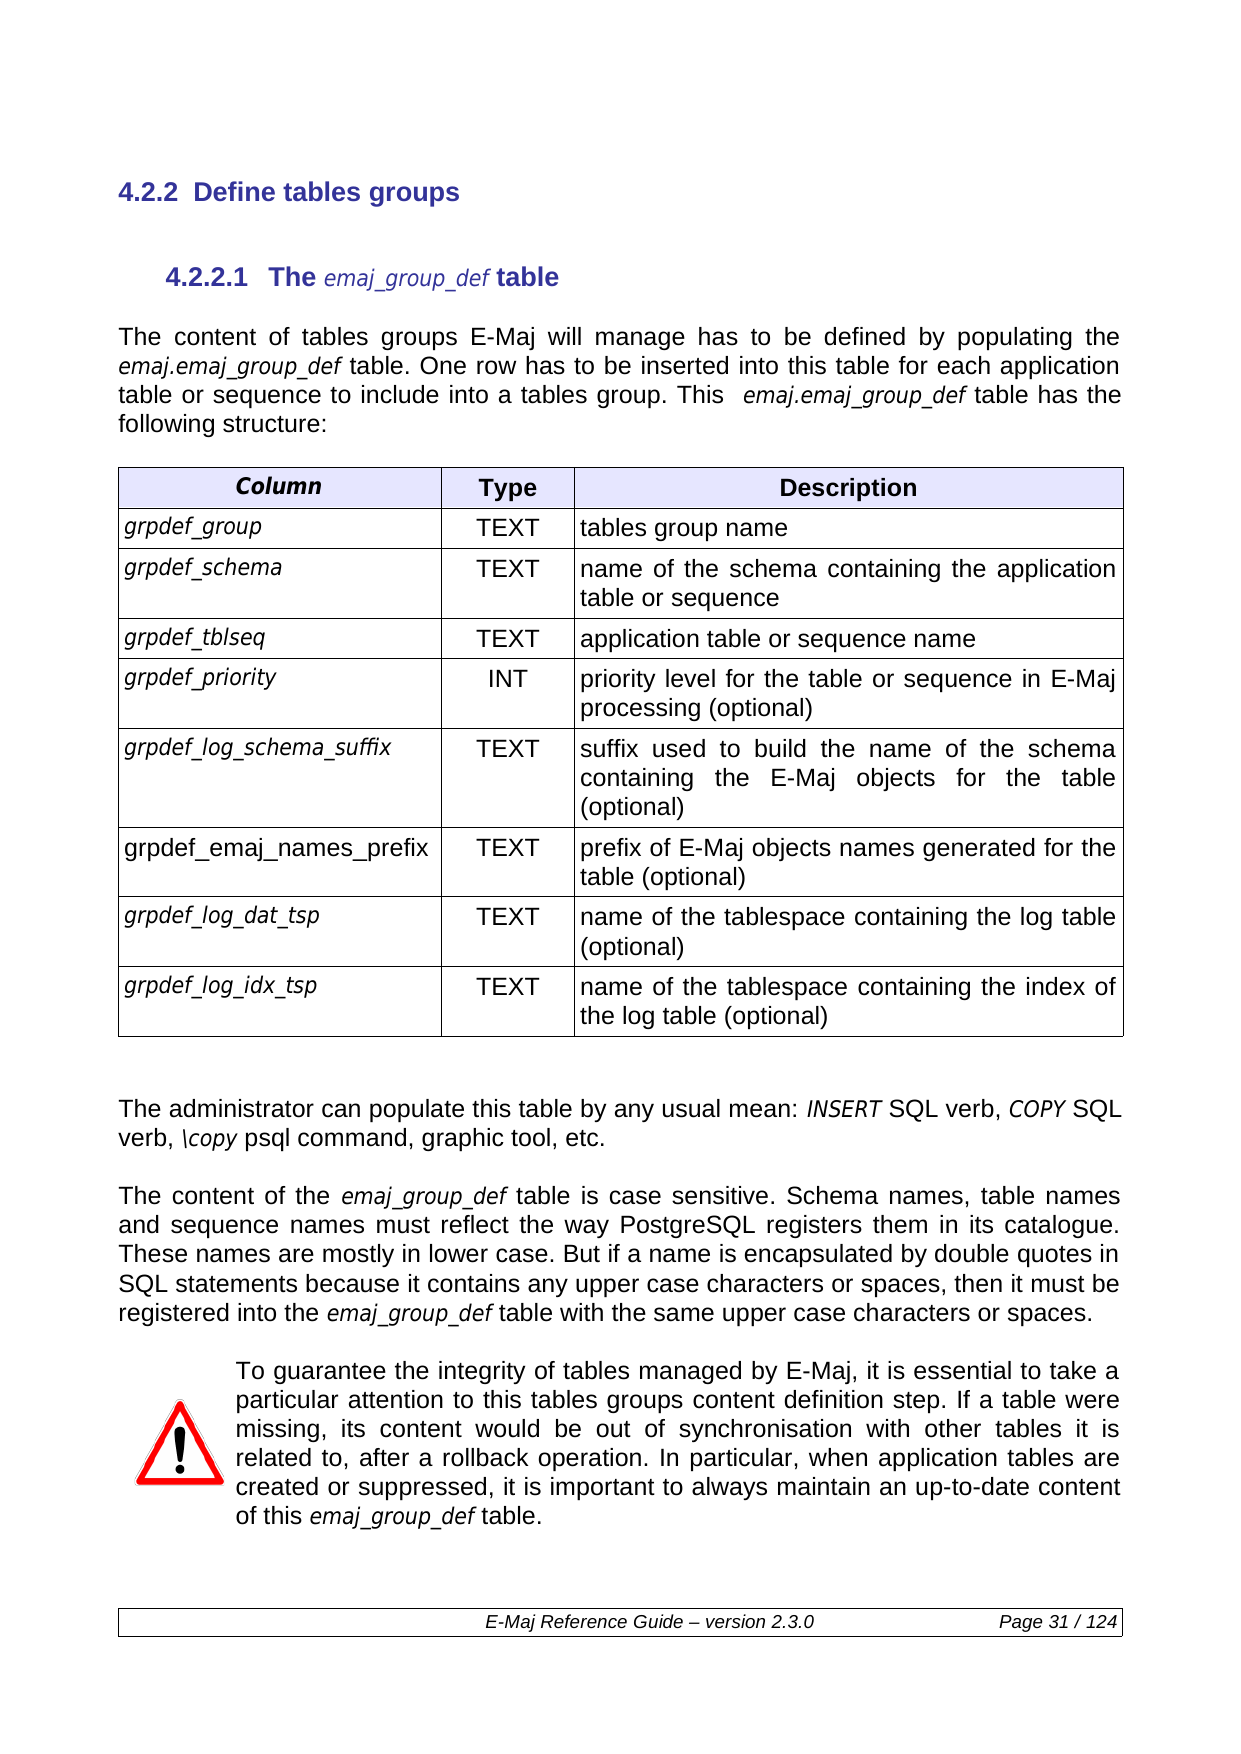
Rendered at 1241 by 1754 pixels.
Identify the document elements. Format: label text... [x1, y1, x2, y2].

table_cell application table or sequence name [575, 619, 1123, 658]
subtitle The emaj_group_def table [165, 261, 1122, 292]
table_cell TEXT [442, 549, 574, 618]
text To guarantee the integrity of tables managed by E-Maj, it is essential to take a particular attention to this tables groups content definition step. If a table were missing, its content would be out of synchronisation with other tables it is related to, after a rollback operation. In particular, when application tables are created or suppressed, it is important to always maintain an up-to-date content of this emaj_group_def table. [235, 1356, 1122, 1530]
table_cell name of the schema containing the application table or sequence [575, 549, 1123, 618]
table_cell TEXT [442, 828, 574, 896]
text The administrator can populate this table by any usual mean: INSERT SQL verb, COPY SQL verb, \copy psql command, graphic tool, etc. [118, 1094, 1122, 1152]
table_cell grpdef_log_schema_suffix [119, 729, 441, 827]
table_cell grpdef_log_idx_tsp [119, 967, 441, 1036]
table_cell grpdef_tblseq [119, 619, 441, 658]
table_cell suffix used to build the name of the schema containing the E-Maj objects for the table (optional) [575, 729, 1123, 827]
table_cell name of the tablespace containing the log table (optional) [575, 897, 1123, 966]
table_cell TEXT [442, 509, 574, 548]
table_cell TEXT [442, 897, 574, 966]
subtitle Define tables groups [118, 176, 1122, 207]
picture [134, 1399, 225, 1486]
table_cell TEXT [442, 729, 574, 827]
table_cell grpdef_schema [119, 549, 441, 618]
table_cell INT [442, 659, 574, 728]
table_header Description [575, 468, 1123, 507]
text The content of the emaj_group_def table is case sensitive. Schema names, table names and sequence names must reflect the way PostgreSQL registers them in its catalogue. These names are mostly in lower case. But if a name is encapsulated by double quotes in SQL statements because it contains any upper case characters or spaces, then it must be registered into the emaj_group_def table with the same upper case characters or spaces. [118, 1181, 1122, 1327]
table_cell TEXT [442, 619, 574, 658]
table_header Type [442, 468, 574, 507]
table_header Column [119, 468, 441, 507]
table_cell grpdef_emaj_names_prefix [119, 828, 441, 896]
table_cell grpdef_log_dat_tsp [119, 897, 441, 966]
table_cell name of the tablespace containing the index of the log table (optional) [575, 967, 1123, 1036]
table_cell grpdef_group [119, 509, 441, 548]
text The content of tables groups E-Maj will manage has to be defined by populating the emaj.emaj_group_def table. One row has to be inserted into this table for each application table or sequence to include into a tables group. This emaj.emaj_group_def table has the following structure: [118, 321, 1122, 438]
table_cell TEXT [442, 967, 574, 1036]
table_cell grpdef_priority [119, 659, 441, 728]
table_cell tables group name [575, 509, 1123, 548]
table_cell priority level for the table or sequence in E-Maj processing (optional) [575, 659, 1123, 728]
table_cell prefix of E-Maj objects names generated for the table (optional) [575, 828, 1123, 896]
